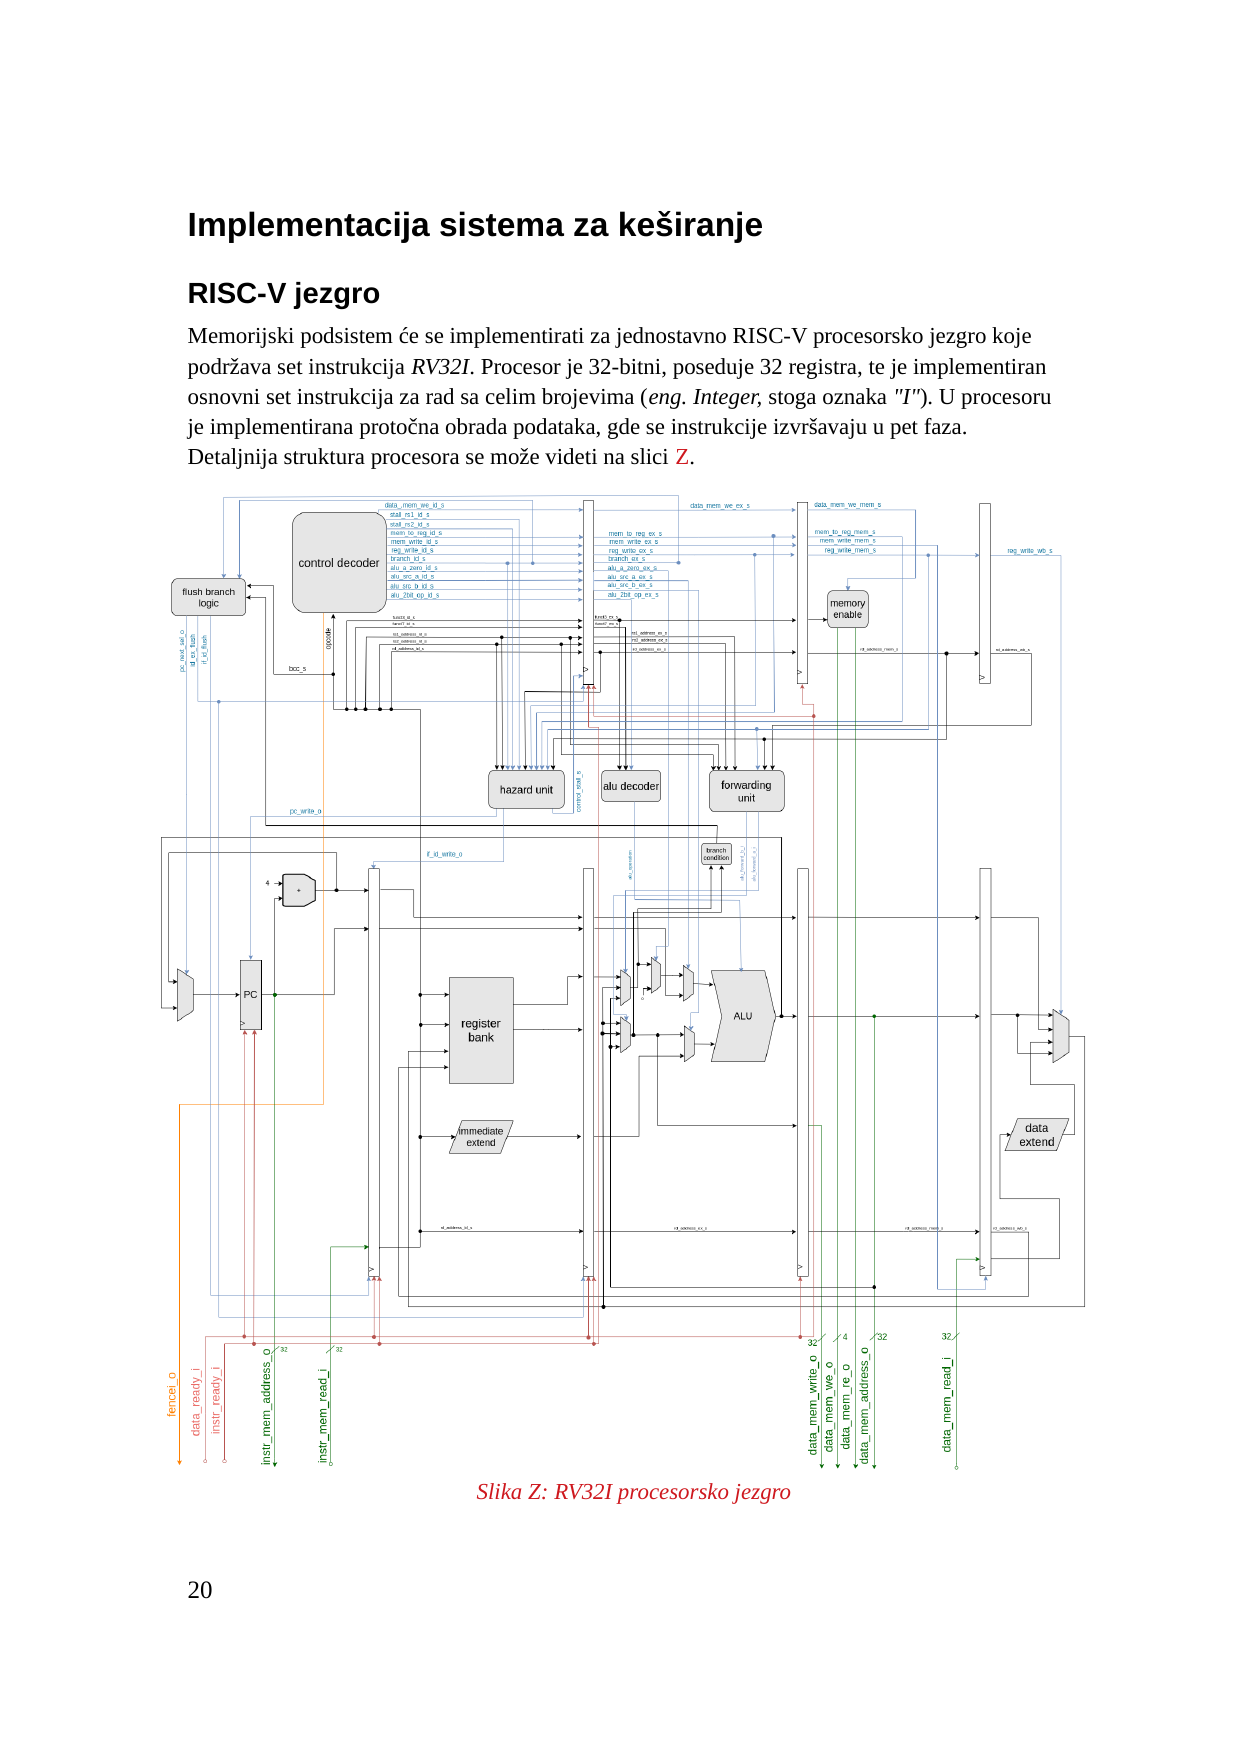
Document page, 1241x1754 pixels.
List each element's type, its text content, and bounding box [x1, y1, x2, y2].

subtitle RISC-V jezgro [187, 276, 1053, 310]
picture [150, 484, 1094, 1479]
text Slika Z: RV32I procesorsko jezgro [217, 1479, 1053, 1504]
text Memorijski podsistem će se implementirati za jednostavno RISC-V procesorsko jezgro koje podržava set instrukcija RV32I. Procesor je 32-bitni, poseduje 32 registra, te je implementiran osnovni set instrukcija za rad sa celim brojevima (eng. Integer, stoga oznaka "I"). U procesoru je implementirana protočna obrada podataka, gde se instrukcije izvršavaju u pet faza. Detaljnija struktura procesora se može videti na slici Z. [187, 322, 1053, 470]
subtitle Implementacija sistema za keširanje [187, 204, 1053, 243]
